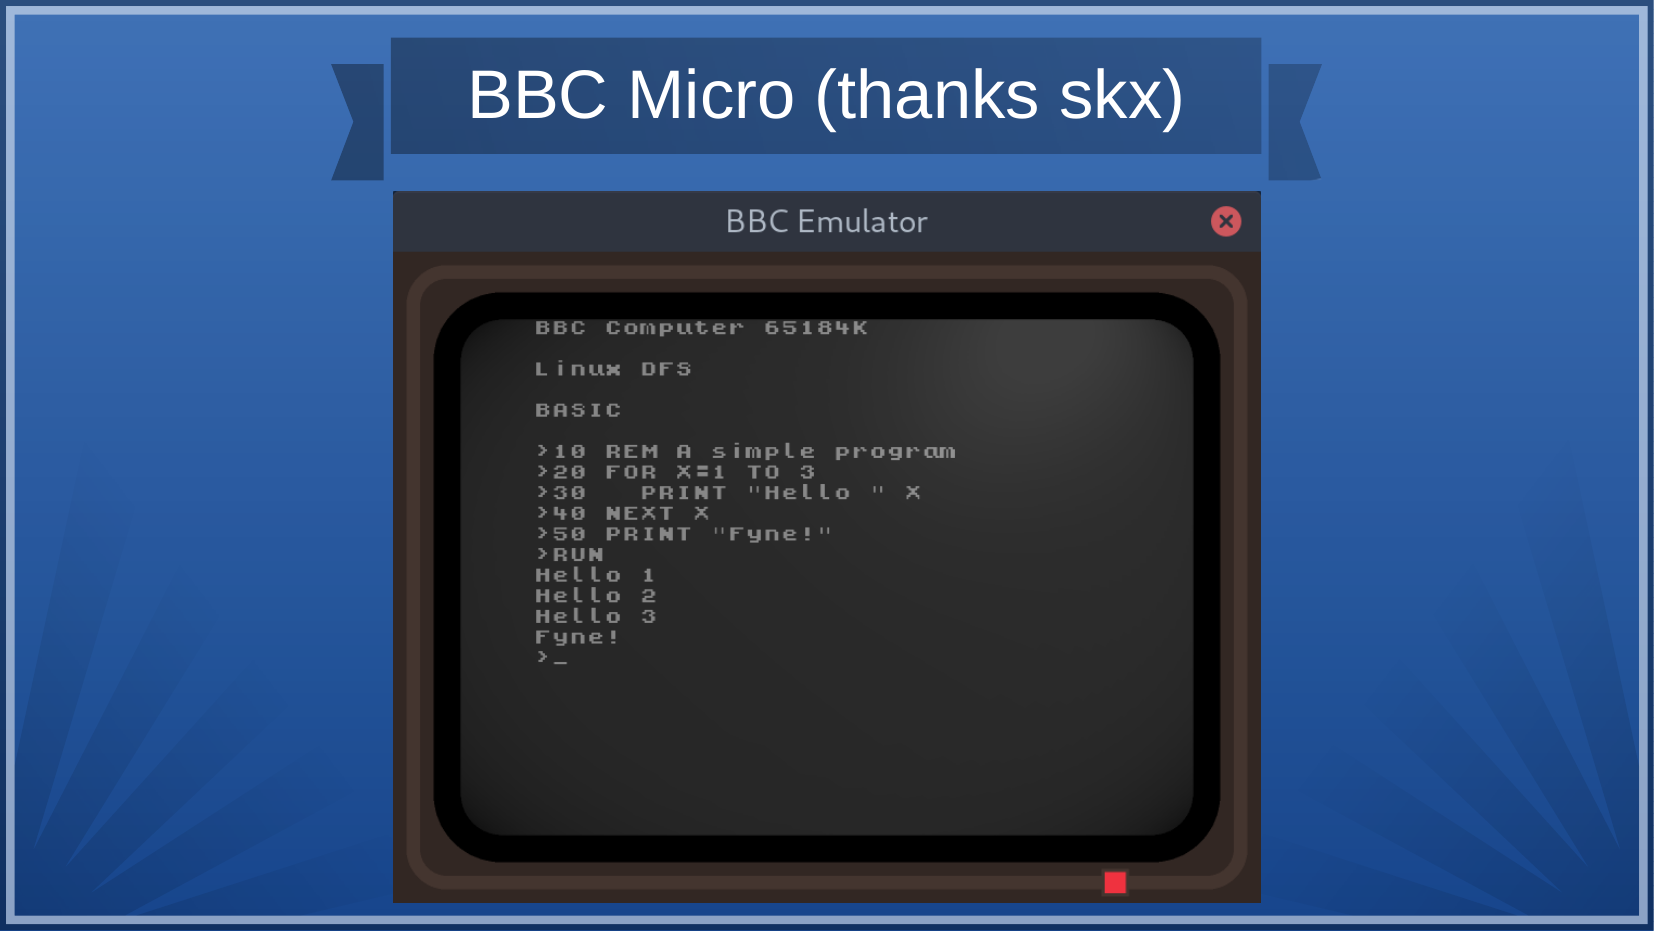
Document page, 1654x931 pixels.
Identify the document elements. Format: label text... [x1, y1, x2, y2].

title BBC Micro (thanks skx) [389, 35, 1264, 154]
picture [393, 191, 1261, 903]
